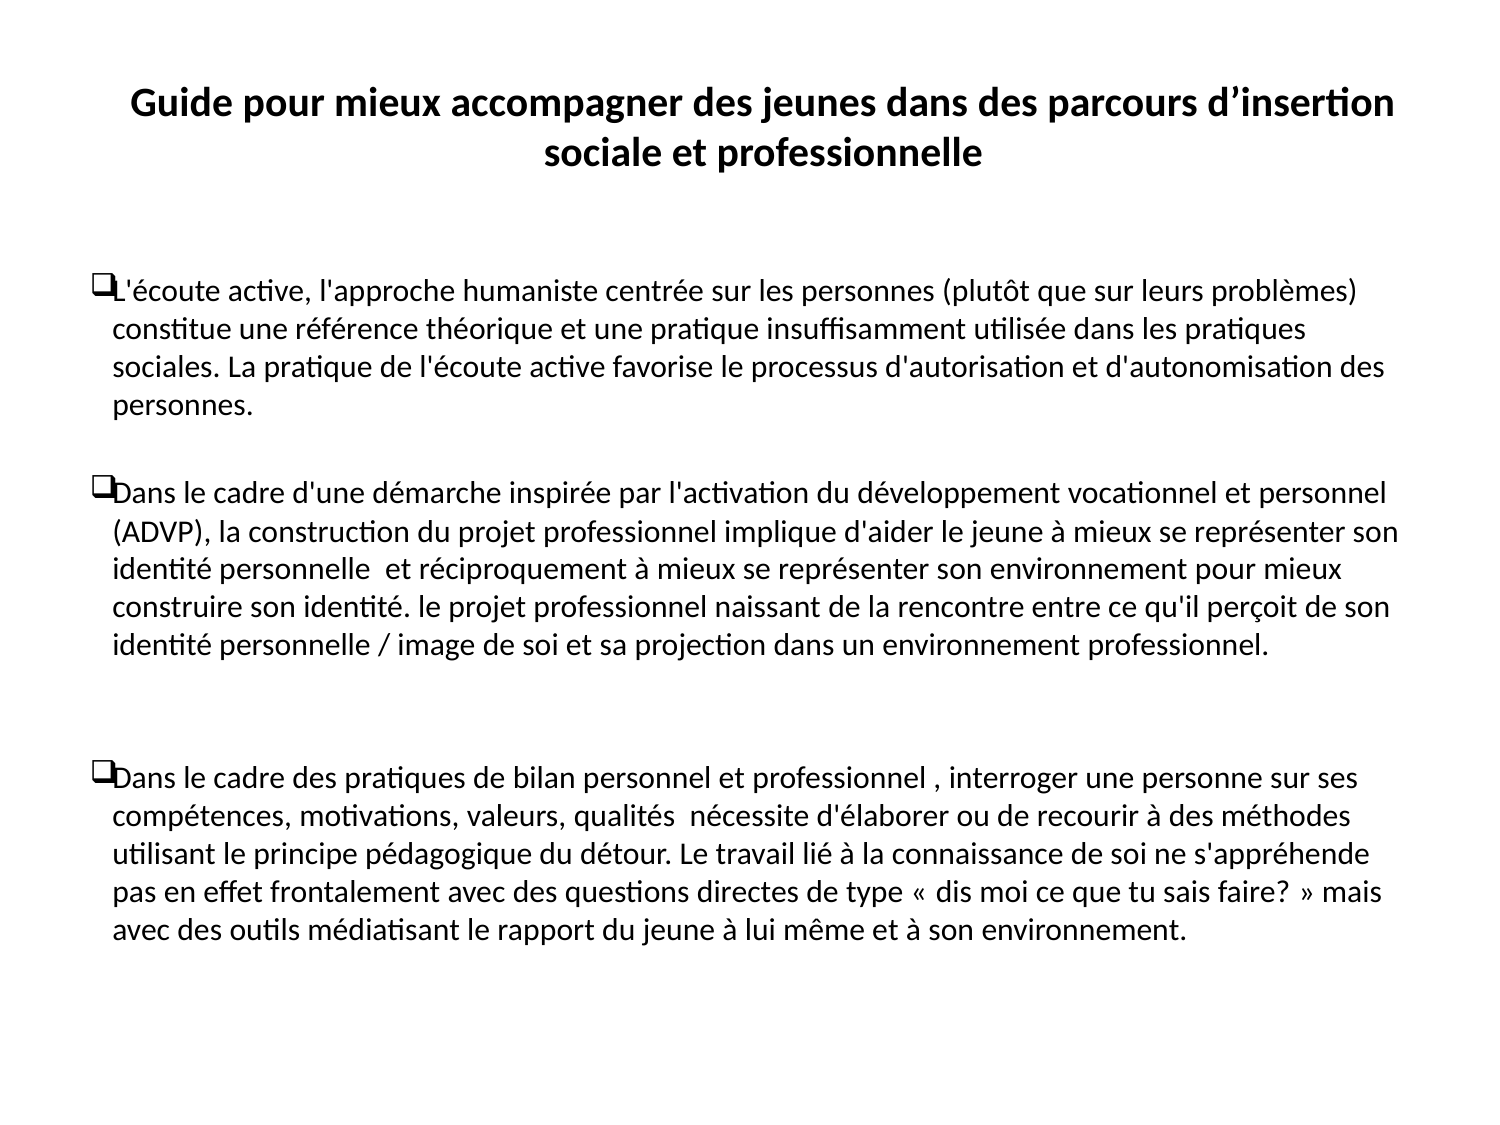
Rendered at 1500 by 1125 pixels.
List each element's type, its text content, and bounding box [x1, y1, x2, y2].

list L'écoute active, l'approche humaniste centrée sur les personnes (plutôt que sur leurs problèmes) constitue une référence théorique et une pratique insuffisamment utilisée dans les pratiques sociales. La pratique de l'écoute active favorise le processus d'autorisation et d'autonomisation des personnes. Dans le cadre d'une démarche inspirée par l'activation du développement vocationnel et personnel (ADVP), la construction du projet professionnel implique d'aider le jeune à mieux se représenter son identité personnelle et réciproquement à mieux se représenter son environnement pour mieux construire son identité. le projet professionnel naissant de la rencontre entre ce qu'il perçoit de son identité personnelle / image de soi et sa projection dans un environnement professionnel. Dans le cadre des pratiques de bilan personnel et professionnel , interroger une personne sur ses compétences, motivations, valeurs, qualités nécessite d'élaborer ou de recourir à des méthodes utilisant le principe pédagogique du détour. Le travail lié à la connaissance de soi ne s'appréhende pas en effet frontalement avec des questions directes de type « dis moi ce que tu sais faire? » mais avec des outils médiatisant le rapport du jeune à lui même et à son environnement. [75, 262, 1425, 1005]
title Guide pour mieux accompagner des jeunes dans des parcours d’insertion sociale et professionnelle [88, 30, 1439, 219]
